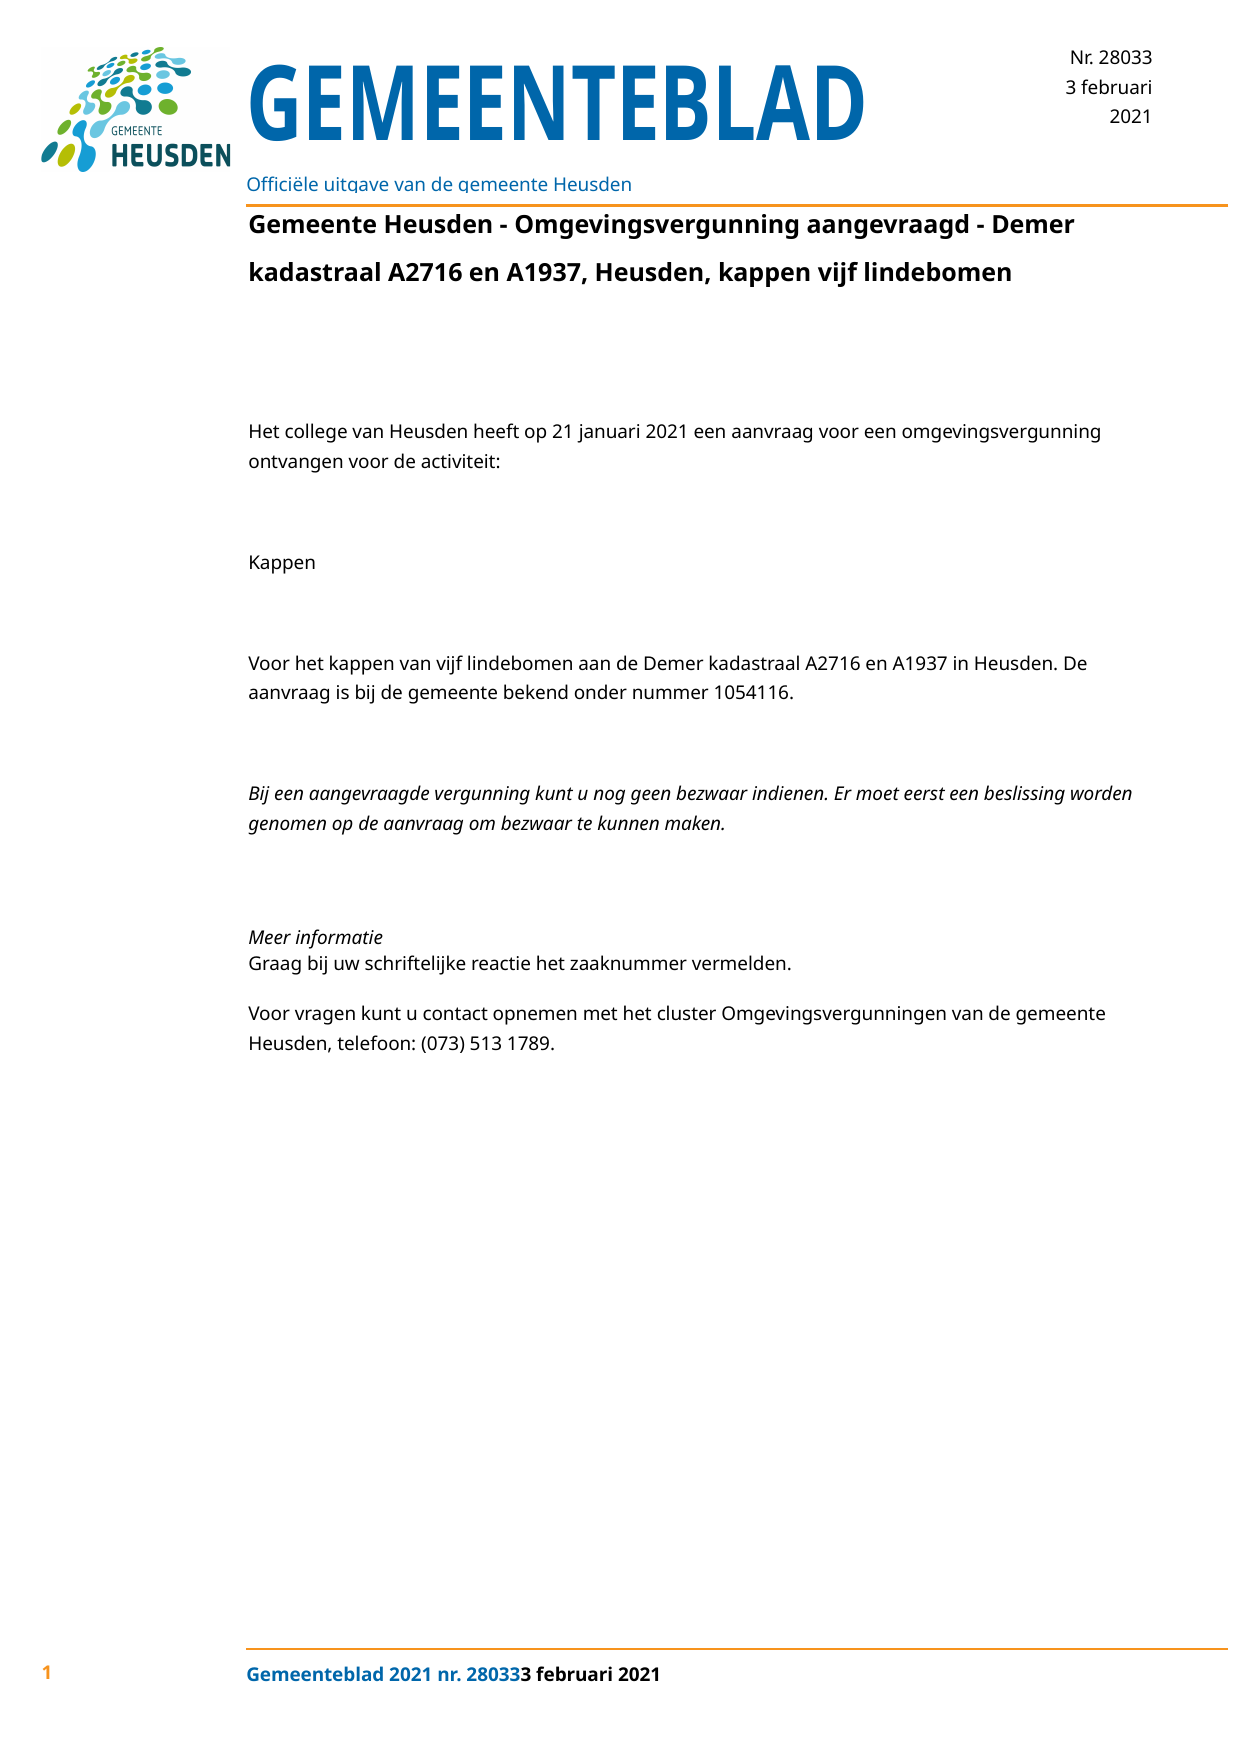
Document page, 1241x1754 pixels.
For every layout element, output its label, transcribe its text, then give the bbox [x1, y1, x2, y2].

text Bij een aangevraagde vergunning kunt u nog geen bezwaar indienen. Er moet eerst een beslissing worden genomen op de aanvraag om bezwaar te kunnen maken. [248, 780, 1152, 836]
text Kappen [248, 549, 1152, 575]
text Voor het kappen van vijf lindebomen aan de Demer kadastraal A2716 en A1937 in Heusden. De aanvraag is bij de gemeente bekend onder nummer 1054116. [248, 650, 1152, 705]
picture [41, 47, 231, 172]
text Gemeente Heusden - Omgevingsvergunning aangevraagd - Demer kadastraal A2716 en A1937, Heusden, kappen vijf lindebomen [248, 207, 1152, 288]
text Voor vragen kunt u contact opnemen met het cluster Omgevingsvergunningen van de gemeente Heusden, telefoon: (073) 513 1789. [248, 1001, 1152, 1056]
text Meer informatie [248, 924, 1152, 950]
text Graag bij uw schriftelijke reactie het zaaknummer vermelden. [248, 950, 1152, 976]
text Het college van Heusden heeft op 21 januari 2021 een aanvraag voor een omgevingsvergunning ontvangen voor de activiteit: [248, 419, 1152, 474]
